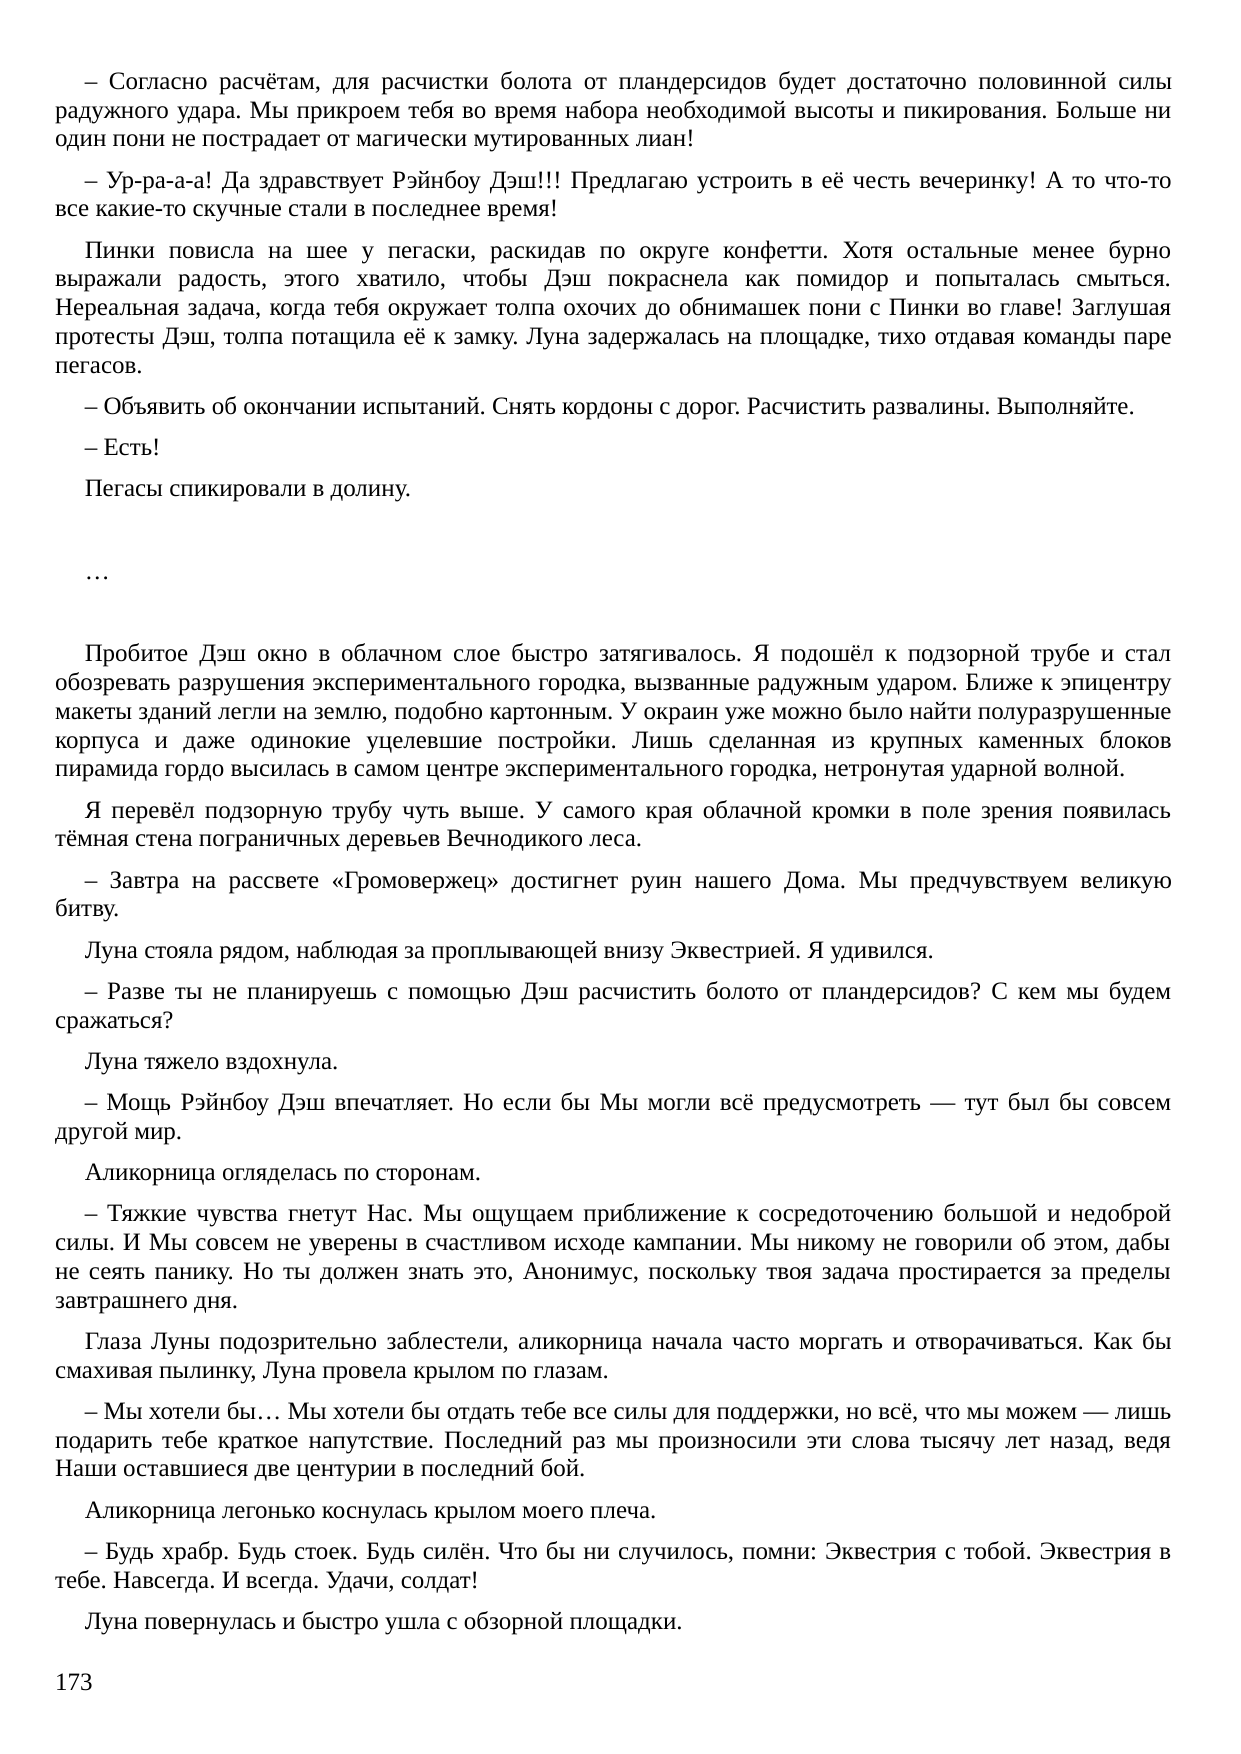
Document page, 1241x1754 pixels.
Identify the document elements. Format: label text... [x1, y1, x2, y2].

text Пинки повисла на шее у пегаски, раскидав по округе конфетти. Хотя остальные менее бурно выражали радость, этого хватило, чтобы Дэш покраснела как помидор и попыталась смыться. Нереальная задача, когда тебя окружает толпа охочих до обнимашек пони с Пинки во главе! Заглушая протесты Дэш, толпа потащила её к замку. Луна задержалась на площадке, тихо отдавая команды паре пегасов. [55, 235, 1173, 378]
text – Мощь Рэйнбоу Дэш впечатляет. Но если бы Мы могли всё предусмотреть — тут был бы совсем другой мир. [55, 1087, 1173, 1145]
text Луна повернулась и быстро ушла с обзорной площадки. [55, 1606, 1173, 1635]
text – Мы хотели бы… Мы хотели бы отдать тебе все силы для поддержки, но всё, что мы можем — лишь подарить тебе краткое напутствие. Последний раз мы произносили эти слова тысячу лет назад, ведя Наши оставшиеся две центурии в последний бой. [55, 1396, 1173, 1482]
text – Разве ты не планируешь с помощью Дэш расчистить болото от пландерсидов? С кем мы будем сражаться? [55, 976, 1173, 1033]
text Аликорница огляделась по сторонам. [55, 1157, 1173, 1186]
text – Согласно расчётам, для расчистки болота от пландерсидов будет достаточно половинной силы радужного удара. Мы прикроем тебя во время набора необходимой высоты и пикирования. Больше ни один пони не пострадает от магически мутированных лиан! [55, 66, 1173, 152]
text – Есть! [55, 432, 1173, 461]
text – Тяжкие чувства гнетут Нас. Мы ощущаем приближение к сосредоточению большой и недоброй силы. И Мы совсем не уверены в счастливом исходе кампании. Мы никому не говорили об этом, дабы не сеять панику. Но ты должен знать это, Анонимус, поскольку твоя задача простирается за пределы завтрашнего дня. [55, 1198, 1173, 1313]
text … [55, 556, 1173, 585]
text – Ур-ра-а-а! Да здравствует Рэйнбоу Дэш!!! Предлагаю устроить в её честь вечеринку! А то что-то все какие-то скучные стали в последнее время! [55, 165, 1173, 222]
text Я перевёл подзорную трубу чуть выше. У самого края облачной кромки в поле зрения появилась тёмная стена пограничных деревьев Вечнодикого леса. [55, 795, 1173, 852]
text – Будь храбр. Будь стоек. Будь силён. Что бы ни случилось, помни: Эквестрия с тобой. Эквестрия в тебе. Навсегда. И всегда. Удачи, солдат! [55, 1536, 1173, 1593]
text – Завтра на рассвете «Громовержец» достигнет руин нашего Дома. Мы предчувствуем великую битву. [55, 865, 1173, 922]
text Аликорница легонько коснулась крылом моего плеча. [55, 1495, 1173, 1523]
text – Объявить об окончании испытаний. Снять кордоны с дорог. Расчистить развалины. Выполняйте. [55, 391, 1173, 420]
text Глаза Луны подозрительно заблестели, аликорница начала часто моргать и отворачиваться. Как бы смахивая пылинку, Луна провела крылом по глазам. [55, 1326, 1173, 1383]
text Пробитое Дэш окно в облачном слое быстро затягивалось. Я подошёл к подзорной трубе и стал обозревать разрушения экспериментального городка, вызванные радужным ударом. Ближе к эпицентру макеты зданий легли на землю, подобно картонным. У окраин уже можно было найти полуразрушенные корпуса и даже одинокие уцелевшие постройки. Лишь сделанная из крупных каменных блоков пирамида гордо высилась в самом центре экспериментального городка, нетронутая ударной волной. [55, 638, 1173, 782]
text Луна тяжело вздохнула. [55, 1046, 1173, 1075]
text Пегасы спикировали в долину. [55, 473, 1173, 502]
text Луна стояла рядом, наблюдая за проплывающей внизу Эквестрией. Я удивился. [55, 935, 1173, 963]
